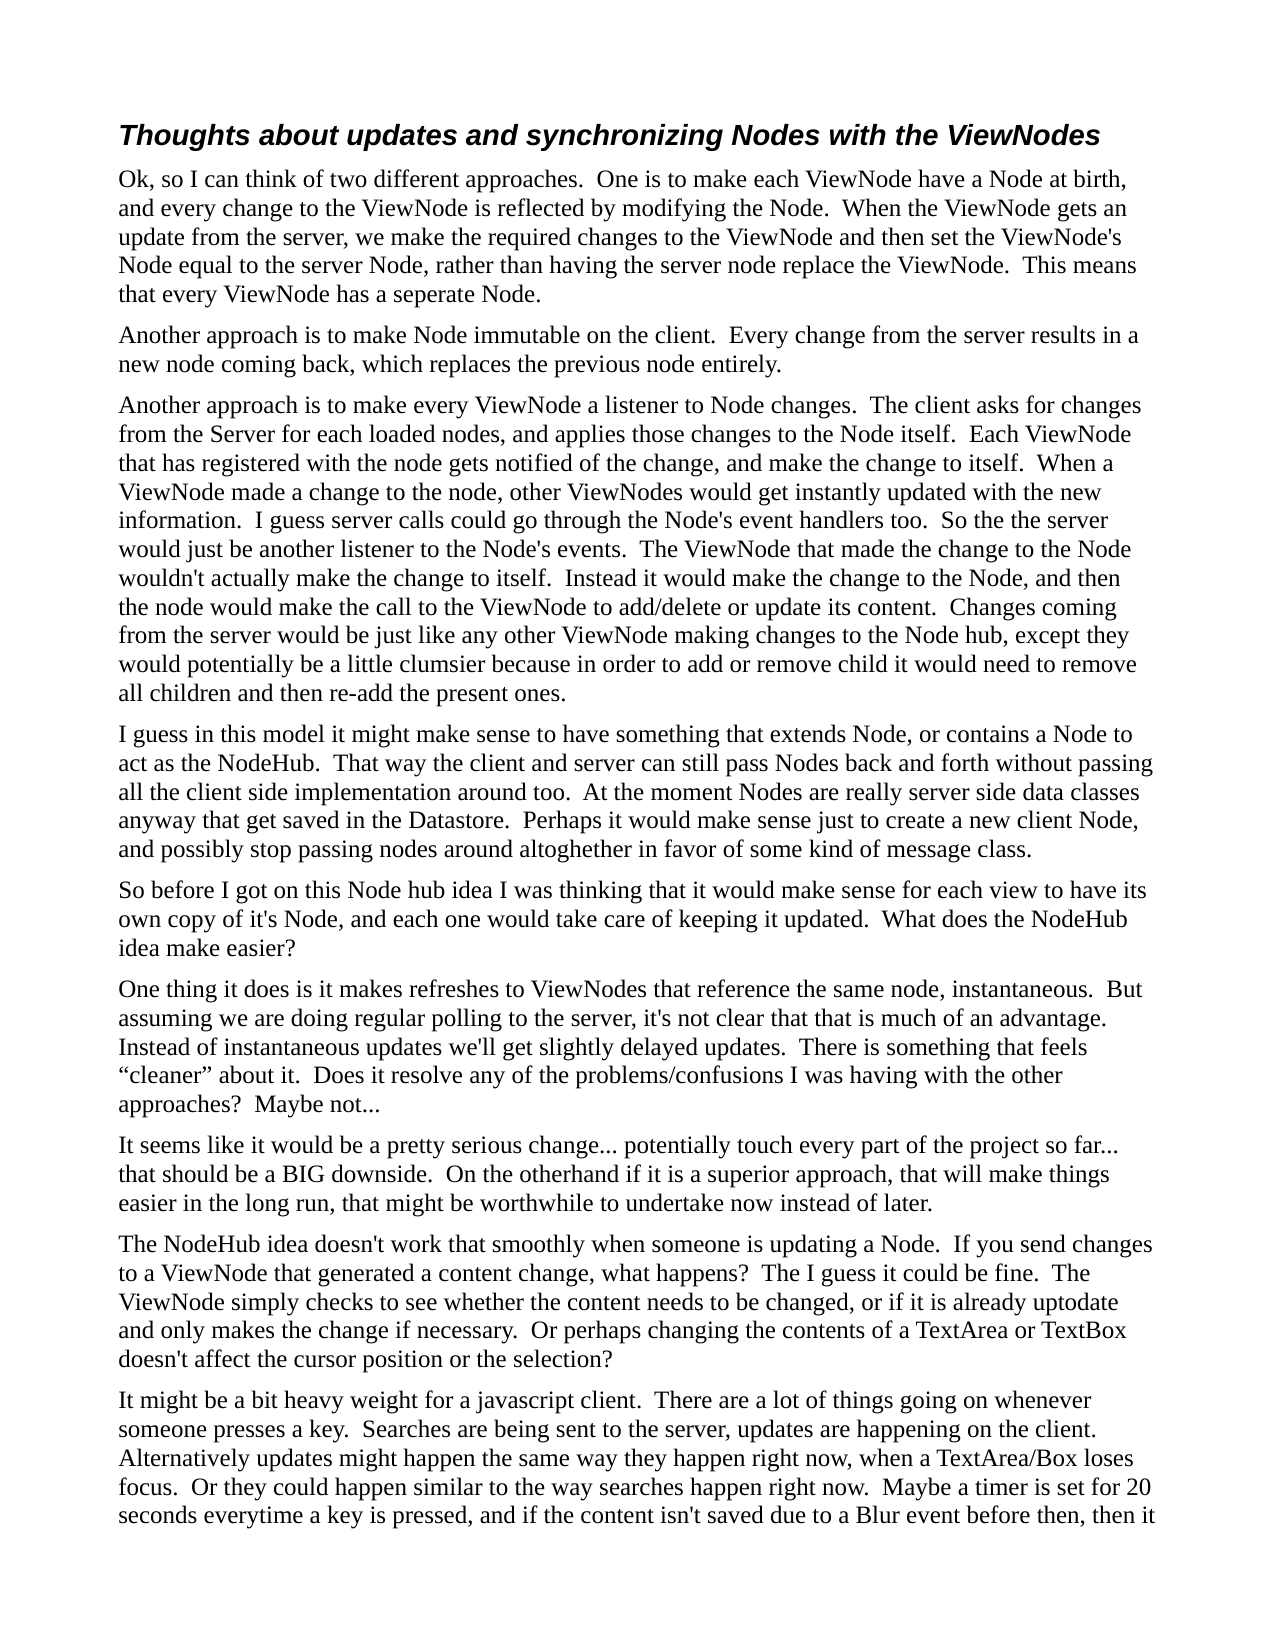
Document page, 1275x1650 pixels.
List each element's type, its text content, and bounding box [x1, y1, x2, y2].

text One thing it does is it makes refreshes to ViewNodes that reference the same node, instantaneous. But assuming we are doing regular polling to the server, it's not clear that that is much of an advantage. Instead of instantaneous updates we'll get slightly delayed updates. There is something that feels “cleaner” about it. Does it resolve any of the problems/confusions I was having with the other approaches? Maybe not... [118, 974, 1157, 1118]
text Another approach is to make every ViewNode a listener to Node changes. The client asks for changes from the Server for each loaded nodes, and applies those changes to the Node itself. Each ViewNode that has registered with the node gets notified of the change, and make the change to itself. When a ViewNode made a change to the node, other ViewNodes would get instantly updated with the new information. I guess server calls could go through the Node's event handlers too. So the the server would just be another listener to the Node's events. The ViewNode that made the change to the Node wouldn't actually make the change to itself. Instead it would make the change to the Node, and then the node would make the call to the ViewNode to add/delete or update its content. Changes coming from the server would be just like any other ViewNode making changes to the Node hub, except they would potentially be a little clumsier because in order to add or remove child it would need to remove all children and then re-add the present ones. [118, 390, 1157, 707]
text So before I got on this Node hub idea I was thinking that it would make sense for each view to have its own copy of it's Node, and each one would take care of keeping it updated. What does the NodeHub idea make easier? [118, 875, 1157, 962]
text It might be a bit heavy weight for a javascript client. There are a lot of things going on whenever someone presses a key. Searches are being sent to the server, updates are happening on the client. Alternatively updates might happen the same way they happen right now, when a TextArea/Box loses focus. Or they could happen similar to the way searches happen right now. Maybe a timer is set for 20 seconds everytime a key is pressed, and if the content isn't saved due to a Blur event before then, then it [118, 1385, 1157, 1529]
text It seems like it would be a pretty serious change... potentially touch every part of the project so far... that should be a BIG downside. On the otherhand if it is a superior approach, that will make things easier in the long run, that might be worthwhile to undertake now instead of later. [118, 1130, 1157, 1217]
text The NodeHub idea doesn't work that smoothly when someone is updating a Node. If you send changes to a ViewNode that generated a content change, what happens? The I guess it could be fine. The ViewNode simply checks to see whether the content needs to be changed, or if it is already uptodate and only makes the change if necessary. Or perhaps changing the contents of a TextArea or TextBox doesn't affect the cursor position or the selection? [118, 1229, 1157, 1373]
text Another approach is to make Node immutable on the client. Every change from the server results in a new node coming back, which replaces the previous node entirely. [118, 320, 1157, 378]
text I guess in this model it might make sense to have something that extends Node, or contains a Node to act as the NodeHub. That way the client and server can still pass Nodes back and forth without passing all the client side implementation around too. At the moment Nodes are really server side data classes anyway that get saved in the Datastore. Perhaps it would make sense just to create a new client Node, and possibly stop passing nodes around altoghether in favor of some kind of message class. [118, 719, 1157, 863]
subtitle Thoughts about updates and synchronizing Nodes with the ViewNodes [118, 118, 1157, 152]
text Ok, so I can think of two different approaches. One is to make each ViewNode have a Node at birth, and every change to the ViewNode is reflected by modifying the Node. When the ViewNode gets an update from the server, we make the required changes to the ViewNode and then set the ViewNode's Node equal to the server Node, rather than having the server node replace the ViewNode. This means that every ViewNode has a seperate Node. [118, 164, 1157, 308]
